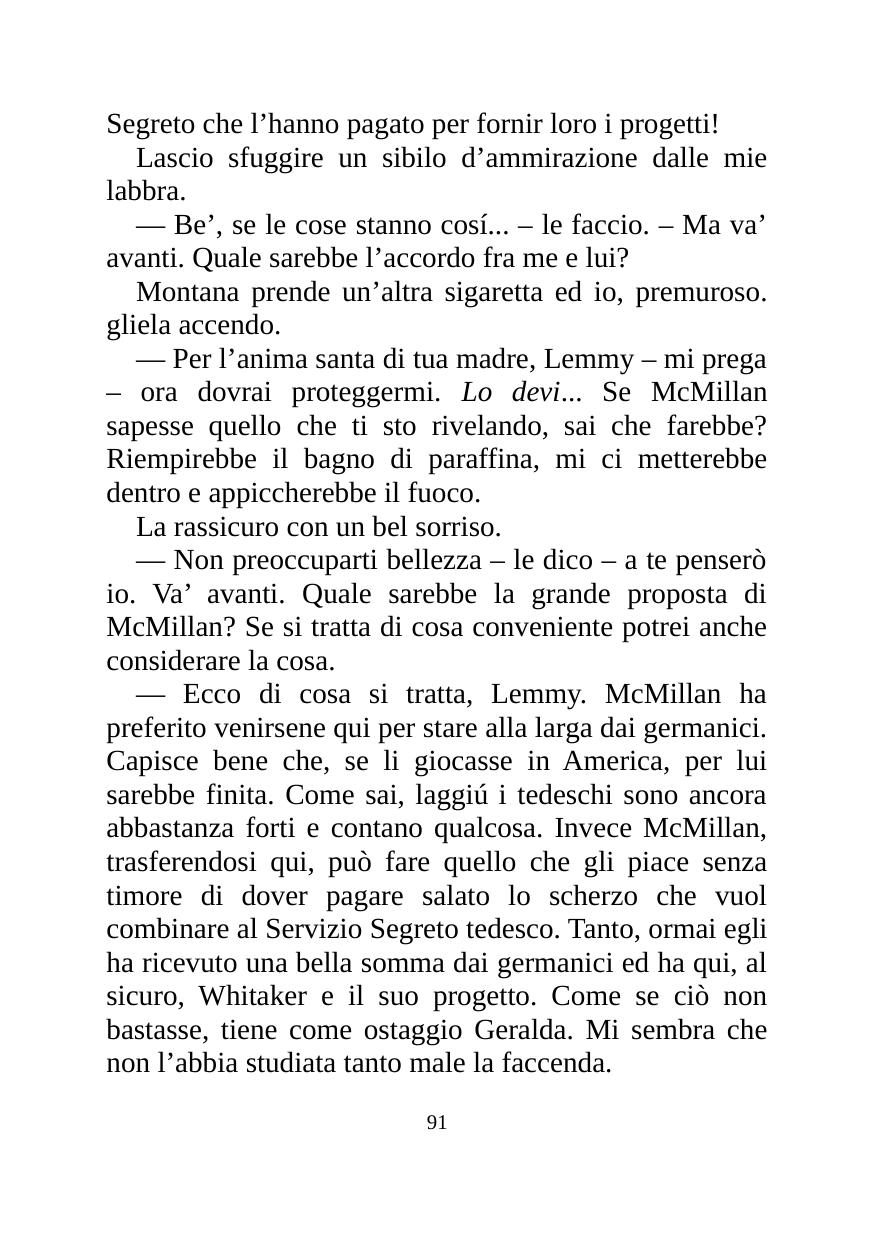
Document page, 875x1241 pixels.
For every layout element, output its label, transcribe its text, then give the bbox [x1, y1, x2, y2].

text — Be’, se le cose stanno cosí... – le faccio. – Ma va’ avanti. Quale sarebbe l’accordo fra me e lui? [106, 207, 768, 274]
text Segreto che l’hanno pagato per fornir loro i progetti! [106, 106, 768, 140]
text — Ecco di cosa si tratta, Lemmy. McMillan ha preferito venirsene qui per stare alla larga dai germanici. Capisce bene che, se li giocasse in America, per lui sarebbe finita. Come sai, laggiú i tedeschi sono ancora abbastanza forti e contano qualcosa. Invece McMillan, trasferendosi qui, può fare quello che gli piace senza timore di dover pagare salato lo scherzo che vuol combinare al Servizio Segreto tedesco. Tanto, ormai egli ha ricevuto una bella somma dai germanici ed ha qui, al sicuro, Whitaker e il suo progetto. Come se ciò non bastasse, tiene come ostaggio Geralda. Mi sembra che non l’abbia studiata tanto male la faccenda. [106, 676, 768, 1079]
text La rassicuro con un bel sorriso. [106, 509, 768, 542]
text Lascio sfuggire un sibilo d’ammirazione dalle mie labbra. [106, 140, 768, 207]
text Montana prende un’altra sigaretta ed io, premuroso. gliela accendo. [106, 274, 768, 341]
text — Per l’anima santa di tua madre, Lemmy – mi prega – ora dovrai proteggermi. Lo devi... Se McMillan sapesse quello che ti sto rivelando, sai che farebbe? Riempirebbe il bagno di paraffina, mi ci metterebbe dentro e appiccherebbe il fuoco. [106, 341, 768, 509]
text — Non preoccuparti bellezza – le dico – a te penserò io. Va’ avanti. Quale sarebbe la grande proposta di McMillan? Se si tratta di cosa conveniente potrei anche considerare la cosa. [106, 542, 768, 676]
